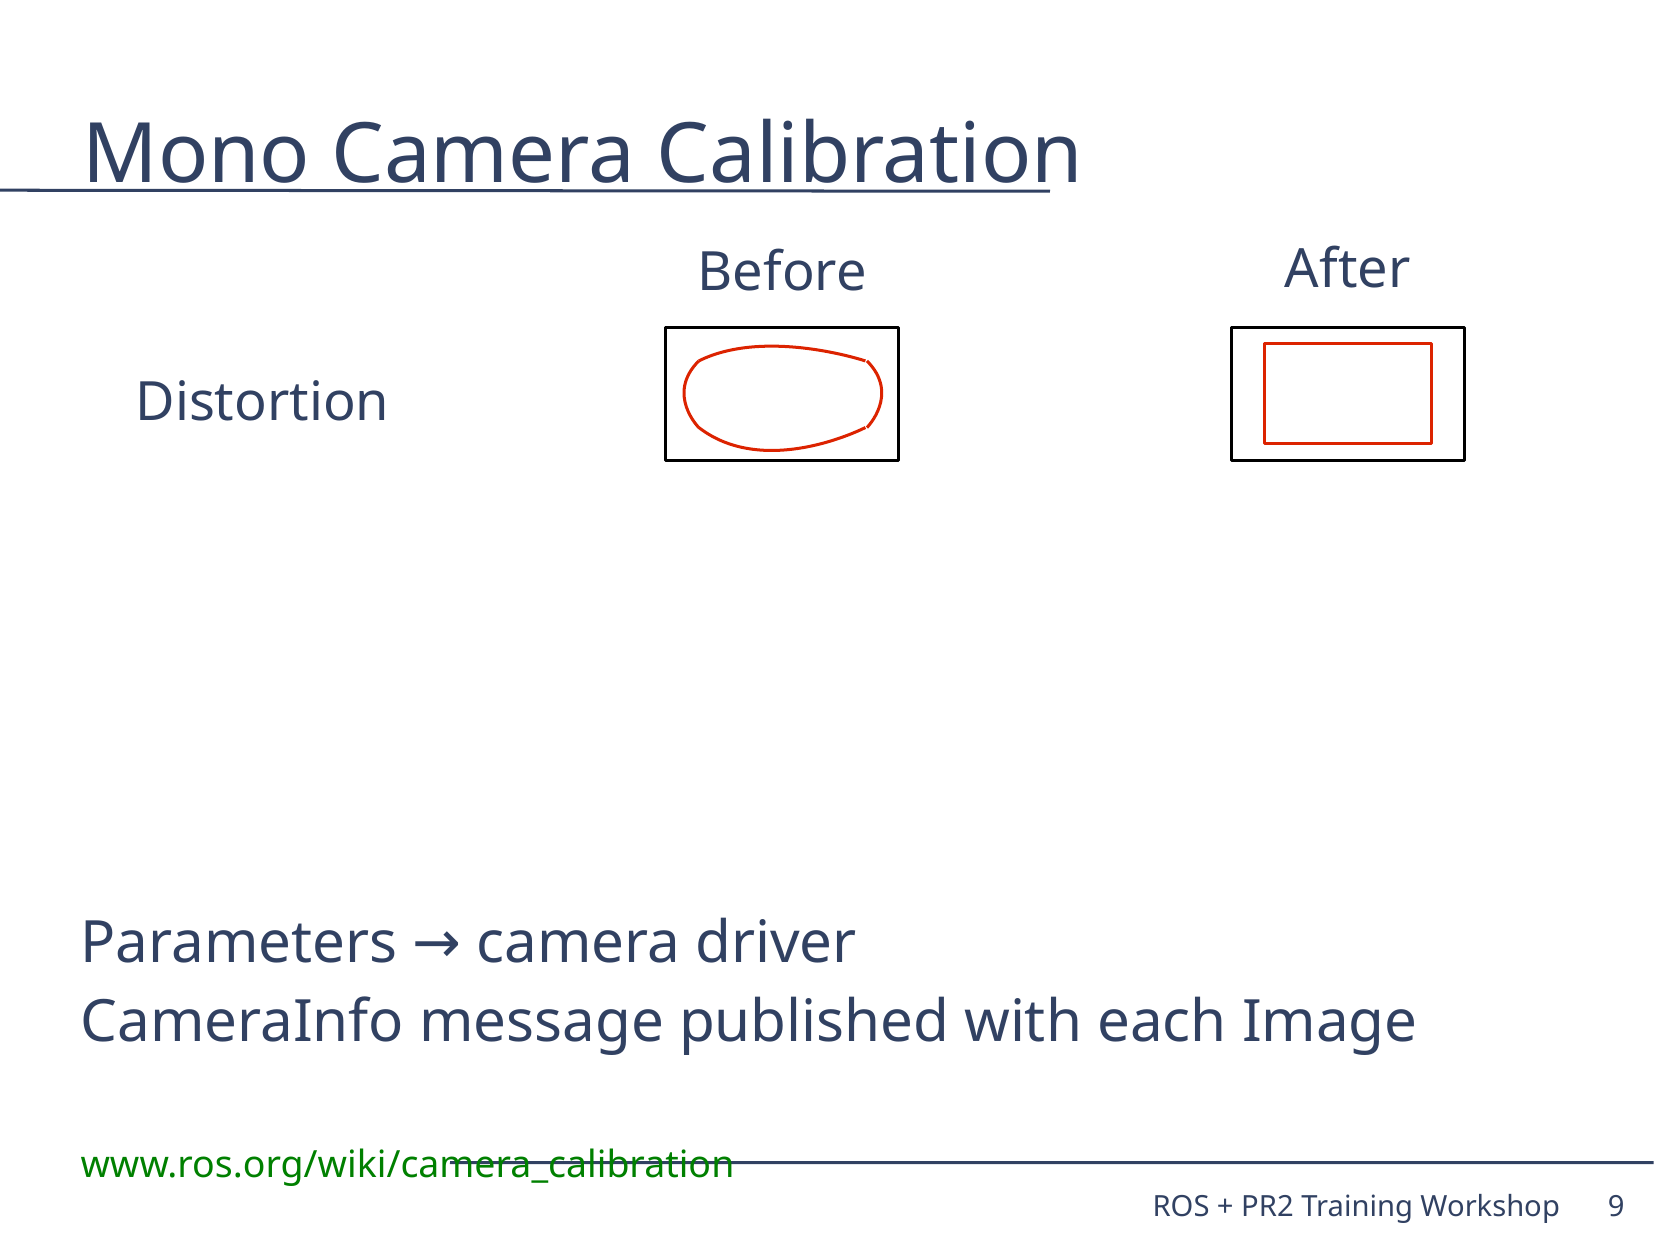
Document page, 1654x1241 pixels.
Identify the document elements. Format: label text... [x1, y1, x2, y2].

text_box Distortion [75, 355, 451, 434]
text_box Before [650, 225, 914, 303]
list Parameters → camera driver CameraInfo message published with each Image www.ros.org/wiki/camera_calibration [45, 900, 1576, 1231]
title Mono Camera Calibration [82, 75, 1571, 226]
text_box After [1254, 222, 1442, 301]
